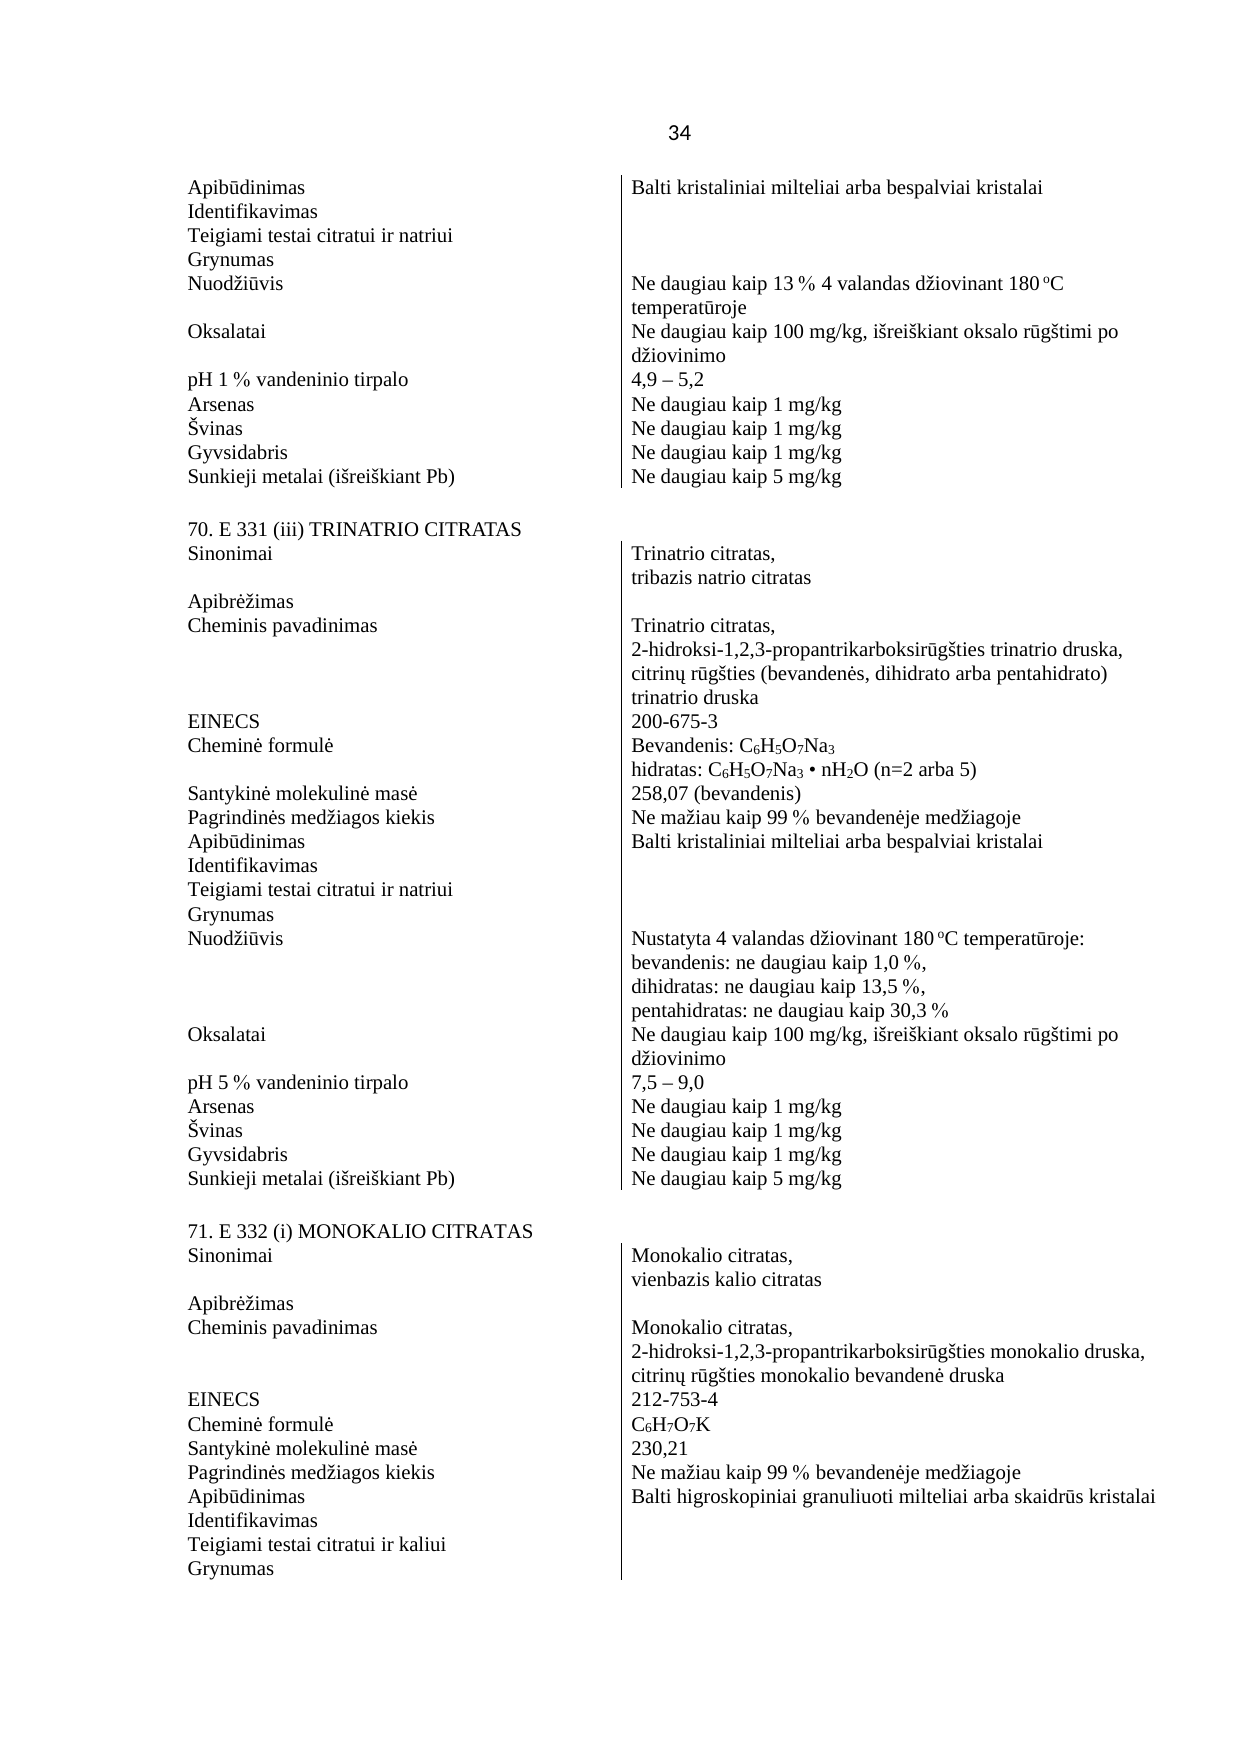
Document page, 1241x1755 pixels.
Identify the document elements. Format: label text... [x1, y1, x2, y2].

table_cell [622, 901, 1181, 926]
table_cell Sunkieji metalai (išreiškiant Pb) [177, 464, 621, 488]
table_cell Balti higroskopiniai granuliuoti milteliai arba skaidrūs kristalai [622, 1484, 1181, 1508]
table_cell Cheminis pavadinimas [177, 1315, 621, 1387]
table_cell Apibūdinimas [177, 175, 621, 199]
table_cell Ne daugiau kaip 100 mg/kg, išreiškiant oksalo rūgštimi po džiovinimo [622, 319, 1181, 367]
table_cell Cheminis pavadinimas [177, 613, 621, 709]
table_cell Nuodžiūvis [177, 926, 621, 1022]
table_cell Santykinė molekulinė masė [177, 781, 621, 805]
table_cell EINECS [177, 709, 621, 733]
table_cell Sinonimai [177, 1243, 621, 1291]
table_cell Apibrėžimas [177, 1291, 621, 1315]
table_cell Sinonimai [177, 541, 621, 589]
table_cell [622, 247, 1181, 271]
table_cell [622, 878, 1181, 901]
table_cell 200-675-3 [622, 709, 1181, 733]
table_cell Santykinė molekulinė masė [177, 1436, 621, 1459]
table_cell Ne daugiau kaip 5 mg/kg [622, 1166, 1181, 1190]
table_cell 212-753-4 [622, 1388, 1181, 1411]
table_cell Nustatyta 4 valandas džiovinant 180 oC temperatūroje: bevandenis: ne daugiau kaip 1,0 , dihidratas: ne daugiau kaip 13,5 , pentahidratas: ne daugiau kaip 30,3  [622, 926, 1181, 1022]
table_cell Grynumas [177, 1556, 621, 1580]
table_cell Ne daugiau kaip 1 mg/kg [622, 440, 1181, 464]
table_cell Monokalio citratas, vienbazis kalio citratas [622, 1243, 1181, 1291]
table_cell Grynumas [177, 247, 621, 271]
table_cell [622, 1508, 1181, 1532]
table_cell Švinas [177, 1118, 621, 1142]
table_cell Teigiami testai citratui ir kaliui [177, 1532, 621, 1556]
table_cell Arsenas [177, 391, 621, 416]
table_cell Teigiami testai citratui ir natriui [177, 223, 621, 247]
table_cell [622, 199, 1181, 223]
table_cell [622, 589, 1181, 613]
table_cell Arsenas [177, 1094, 621, 1118]
table_cell 230,21 [622, 1436, 1181, 1459]
table_header 70. E 331 (iii) TRINATRIO CITRATAS [177, 516, 1181, 541]
table_cell [622, 1532, 1181, 1556]
table_cell EINECS [177, 1388, 621, 1411]
table_cell Ne daugiau kaip 1 mg/kg [622, 391, 1181, 416]
table_header 71. E 332 (i) MONOKALIO CITRATAS [177, 1219, 1181, 1243]
table_cell Identifikavimas [177, 199, 621, 223]
table_cell Oksalatai [177, 319, 621, 367]
table_cell Pagrindinės medžiagos kiekis [177, 805, 621, 829]
table_cell Ne daugiau kaip 5 mg/kg [622, 464, 1181, 488]
table_cell Identifikavimas [177, 1508, 621, 1532]
table_cell Oksalatai [177, 1022, 621, 1070]
table_cell Monokalio citratas, 2-hidroksi-1,2,3-propantrikarboksirūgšties monokalio druska, citrinų rūgšties monokalio bevandenė druska [622, 1315, 1181, 1387]
table_cell 4,9 – 5,2 [622, 368, 1181, 391]
table_cell Gyvsidabris [177, 1142, 621, 1166]
table_cell 258,07 (bevandenis) [622, 781, 1181, 805]
table_cell Balti kristaliniai milteliai arba bespalviai kristalai [622, 175, 1181, 199]
table_cell pH 5  vandeninio tirpalo [177, 1070, 621, 1094]
table_cell [622, 1556, 1181, 1580]
table_cell [622, 1291, 1181, 1315]
table_cell Grynumas [177, 901, 621, 926]
table_cell Ne daugiau kaip 1 mg/kg [622, 1118, 1181, 1142]
table_cell pH 1  vandeninio tirpalo [177, 368, 621, 391]
table_cell Trinatrio citratas, 2-hidroksi-1,2,3-propantrikarboksirūgšties trinatrio druska, citrinų rūgšties (bevandenės, dihidrato arba pentahidrato) trinatrio druska [622, 613, 1181, 709]
table_cell Ne mažiau kaip 99  bevandenėje medžiagoje [622, 805, 1181, 829]
table_cell Identifikavimas [177, 853, 621, 877]
table_cell Ne daugiau kaip 100 mg/kg, išreiškiant oksalo rūgštimi po džiovinimo [622, 1022, 1181, 1070]
table_cell Cheminė formulė [177, 733, 621, 781]
table_cell Trinatrio citratas, tribazis natrio citratas [622, 541, 1181, 589]
table_cell Gyvsidabris [177, 440, 621, 464]
table_cell Sunkieji metalai (išreiškiant Pb) [177, 1166, 621, 1190]
table_cell Cheminė formulė [177, 1411, 621, 1436]
table_cell Pagrindinės medžiagos kiekis [177, 1460, 621, 1484]
table_cell Balti kristaliniai milteliai arba bespalviai kristalai [622, 829, 1181, 853]
table_cell Apibrėžimas [177, 589, 621, 613]
table_cell 7,5 – 9,0 [622, 1070, 1181, 1094]
table_cell C6H7O7K [622, 1411, 1181, 1436]
table_cell [622, 223, 1181, 247]
table_cell Apibūdinimas [177, 829, 621, 853]
table_cell Ne mažiau kaip 99  bevandenėje medžiagoje [622, 1460, 1181, 1484]
table_cell Apibūdinimas [177, 1484, 621, 1508]
table_cell [622, 853, 1181, 877]
table_cell Nuodžiūvis [177, 271, 621, 319]
table_cell Ne daugiau kaip 13  4 valandas džiovinant 180 oC temperatūroje [622, 271, 1181, 319]
table_cell Ne daugiau kaip 1 mg/kg [622, 416, 1181, 439]
table_cell Švinas [177, 416, 621, 439]
table_cell Bevandenis: C6H5O7Na3 hidratas: C6H5O7Na3 • nH2O (n=2 arba 5) [622, 733, 1181, 781]
table_cell Ne daugiau kaip 1 mg/kg [622, 1094, 1181, 1118]
table_cell Teigiami testai citratui ir natriui [177, 878, 621, 901]
table_cell Ne daugiau kaip 1 mg/kg [622, 1142, 1181, 1166]
